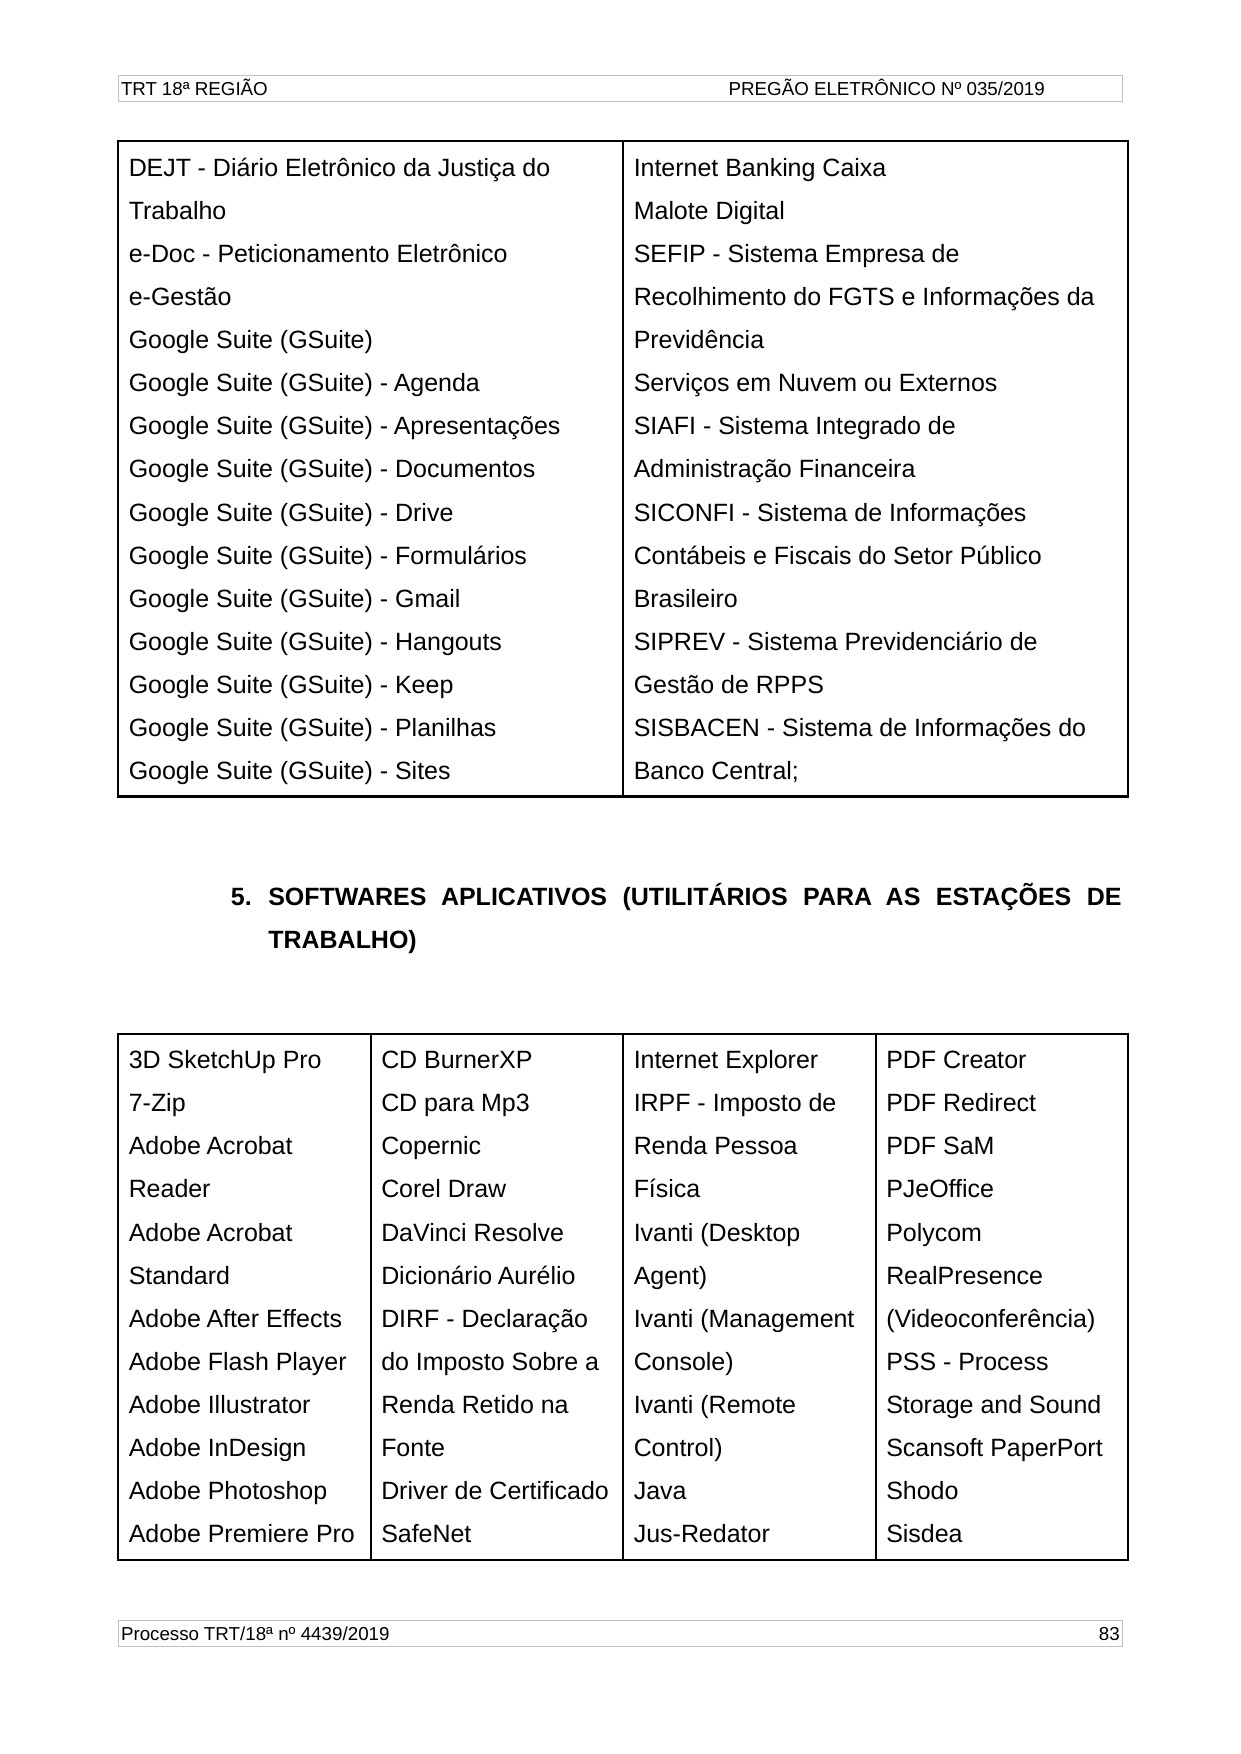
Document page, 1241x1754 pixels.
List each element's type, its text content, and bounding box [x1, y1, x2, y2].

table_header Internet Banking Caixa Malote Digital SEFIP - Sistema Empresa de Recolhimento do FGTS e Informações da Previdência Serviços em Nuvem ou Externos SIAFI - Sistema Integrado de Administração Financeira SICONFI - Sistema de Informações Contábeis e Fiscais do Setor Público Brasileiro SIPREV - Sistema Previdenciário de Gestão de RPPS SISBACEN - Sistema de Informações do Banco Central; [624, 142, 1127, 795]
table_header CD BurnerXP CD para Mp3 Copernic Corel Draw DaVinci Resolve Dicionário Aurélio DIRF - Declaração do Imposto Sobre a Renda Retido na Fonte Driver de Certificado SafeNet [372, 1035, 622, 1558]
list SOFTWARES APLICATIVOS (UTILITÁRIOS PARA AS ESTAÇÕES DE TRABALHO) [231, 882, 1122, 954]
table_header 3D SketchUp Pro 7-Zip Adobe Acrobat Reader Adobe Acrobat Standard Adobe After Effects Adobe Flash Player Adobe Illustrator Adobe InDesign Adobe Photoshop Adobe Premiere Pro [119, 1035, 370, 1558]
table_header Internet Explorer IRPF - Imposto de Renda Pessoa Física Ivanti (Desktop Agent) Ivanti (Management Console) Ivanti (Remote Control) Java Jus-Redator [624, 1035, 875, 1558]
table_header PDF Creator PDF Redirect PDF SaM PJeOffice Polycom RealPresence (Videoconferência) PSS - Process Storage and Sound Scansoft PaperPort Shodo Sisdea [877, 1035, 1127, 1558]
table_header DEJT - Diário Eletrônico da Justiça do Trabalho e-Doc - Peticionamento Eletrônico e-Gestão Google Suite (GSuite) Google Suite (GSuite) - Agenda Google Suite (GSuite) - Apresentações Google Suite (GSuite) - Documentos Google Suite (GSuite) - Drive Google Suite (GSuite) - Formulários Google Suite (GSuite) - Gmail Google Suite (GSuite) - Hangouts Google Suite (GSuite) - Keep Google Suite (GSuite) - Planilhas Google Suite (GSuite) - Sites [119, 142, 622, 795]
